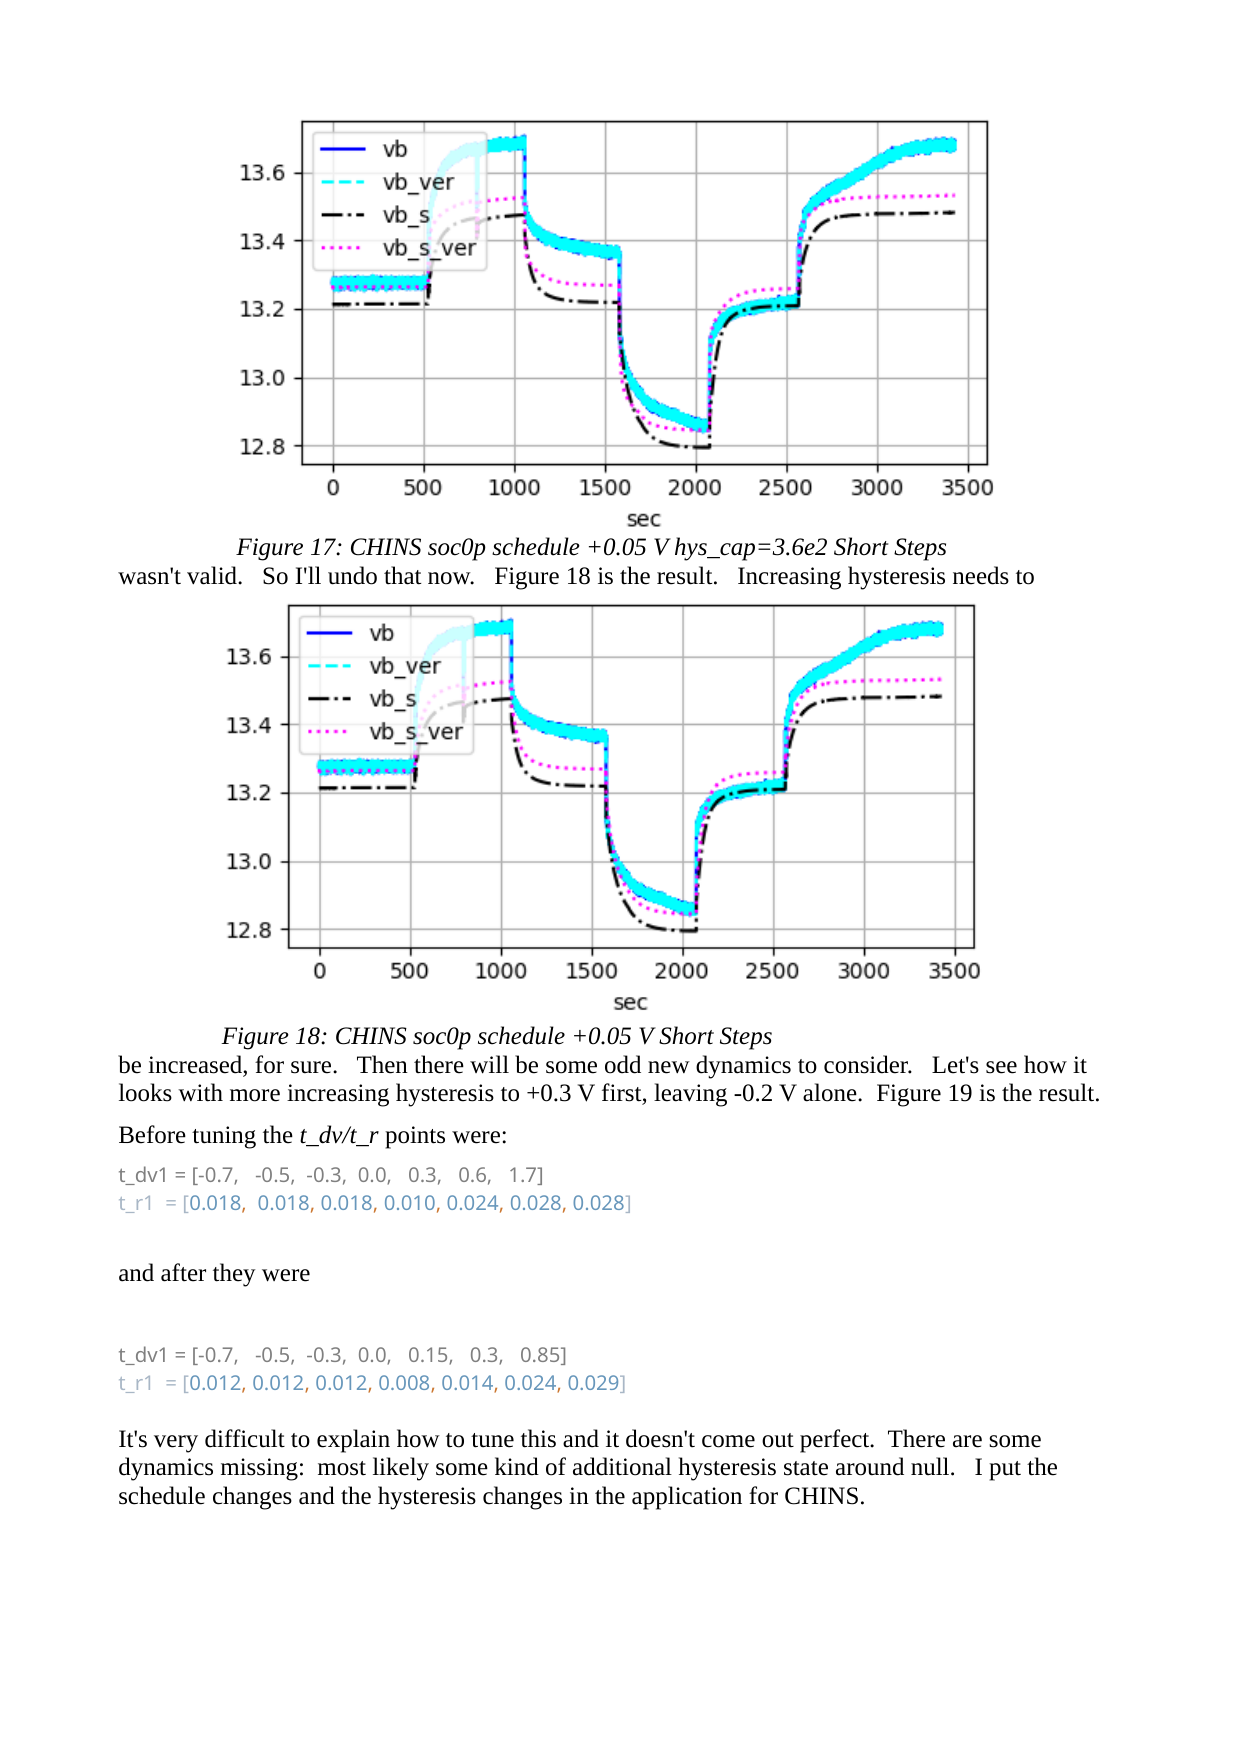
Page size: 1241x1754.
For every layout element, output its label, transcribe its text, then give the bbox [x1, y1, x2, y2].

text be increased, for sure. Then there will be some odd new dynamics to consider. Let's see how it looks with more increasing hysteresis to +0.3 V first, leaving -0.2 V alone. Figure 19 is the result. [118, 1021, 1122, 1107]
text t_r1 = [0.018, 0.018, 0.018, 0.010, 0.024, 0.028, 0.028] [118, 1189, 1122, 1217]
picture [221, 602, 1019, 1021]
text and after they were [118, 1258, 1122, 1287]
text t_dv1 = [-0.7, -0.5, -0.3, 0.0, 0.3, 0.6, 1.7] [118, 1161, 1122, 1189]
text Before tuning the t_dv/t_r points were: [118, 1120, 1122, 1148]
text It's very difficult to explain how to tune this and it doesn't come out perfect. There are some dynamics missing: most likely some kind of additional hysteresis state around null. I put the schedule changes and the hysteresis changes in the application for CHINS. [118, 1424, 1122, 1510]
text Figure 18: CHINS soc0p schedule +0.05 V Short Steps [222, 1021, 1018, 1050]
text wasn't valid. So I'll undo that now. Figure 18 is the result. Increasing hysteresis needs to [118, 533, 1122, 590]
picture [236, 118, 1004, 533]
text Figure 17: CHINS soc0p schedule +0.05 V hys_cap=3.6e2 Short Steps [236, 533, 1004, 561]
text t_dv1 = [-0.7, -0.5, -0.3, 0.0, 0.15, 0.3, 0.85] [118, 1340, 1122, 1368]
text t_r1 = [0.012, 0.012, 0.012, 0.008, 0.014, 0.024, 0.029] [118, 1368, 1122, 1396]
